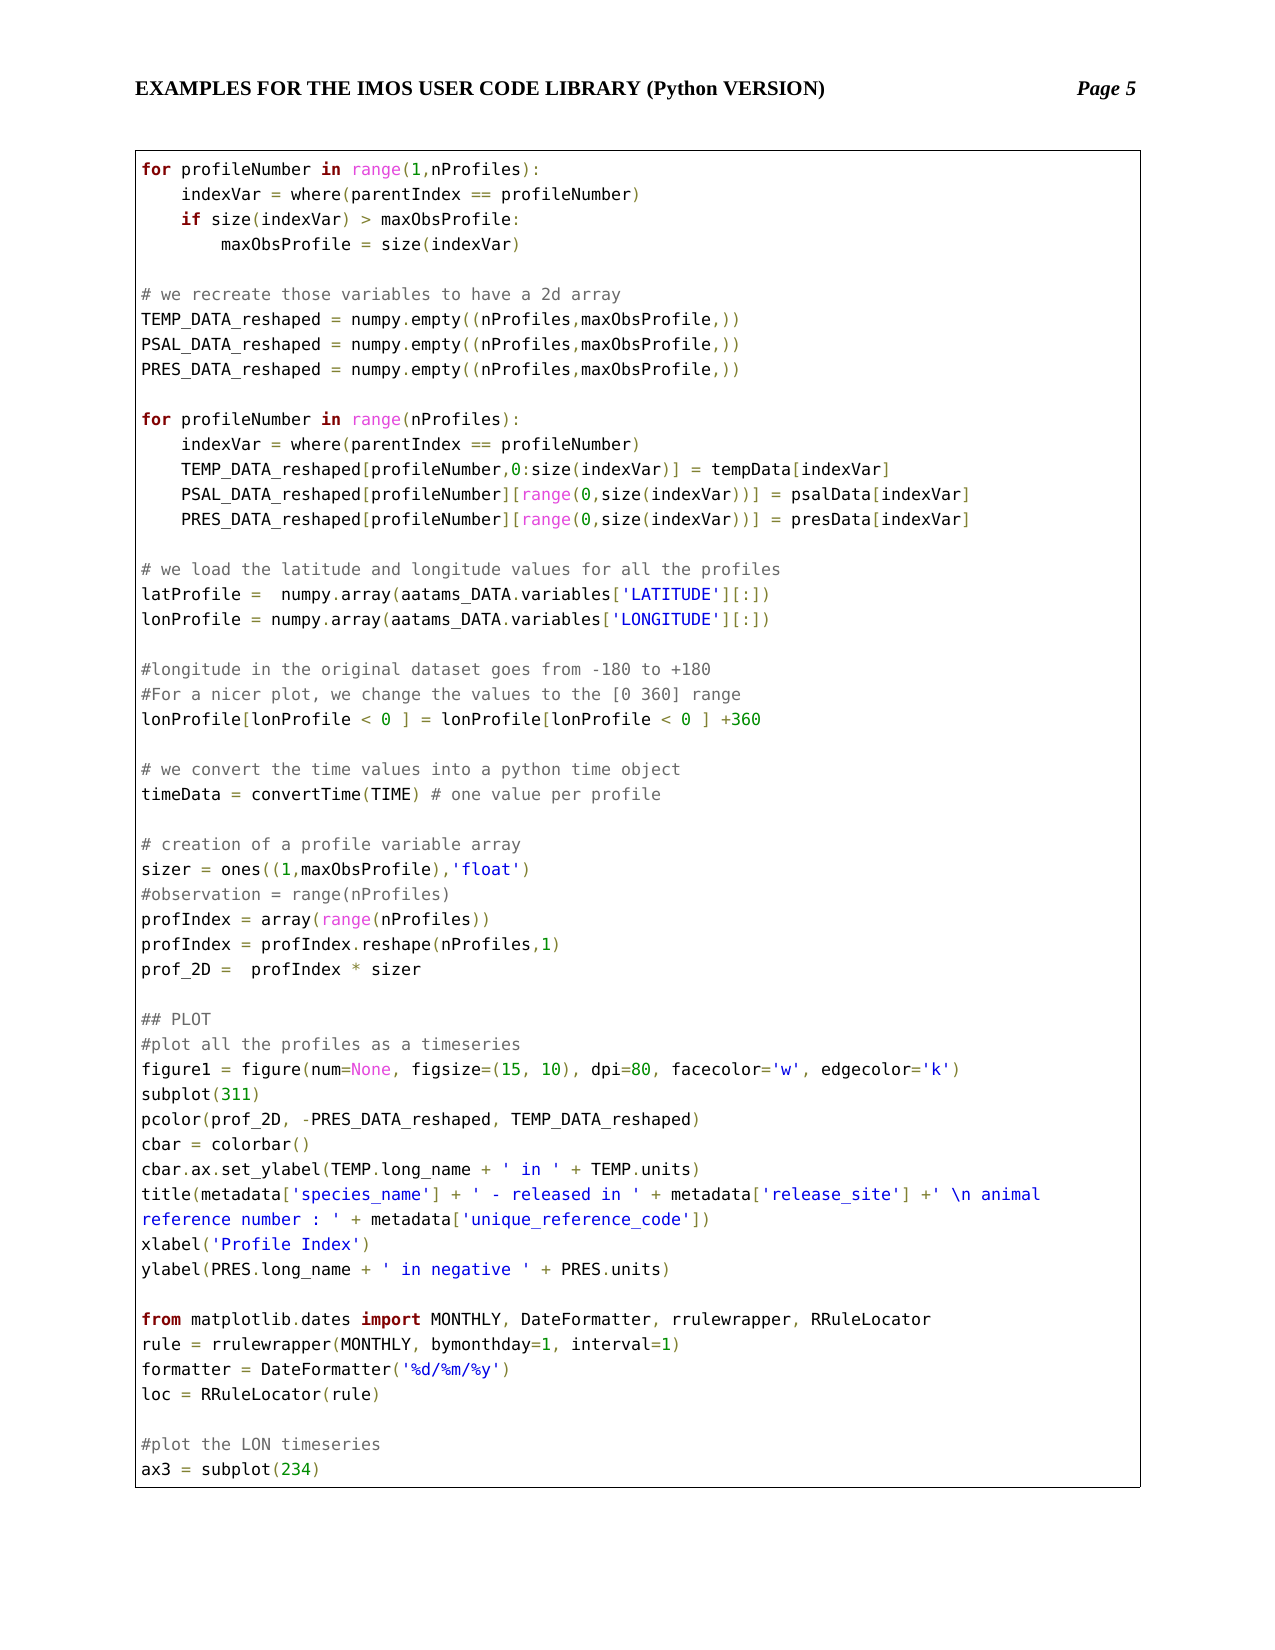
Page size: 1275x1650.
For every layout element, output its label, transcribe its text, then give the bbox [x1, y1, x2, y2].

table_header for profileNumber in range(1,nProfiles): indexVar = where(parentIndex == profileNumber) if size(indexVar) > maxObsProfile: maxObsProfile = size(indexVar) # we recreate those variables to have a 2d array TEMP_DATA_reshaped = numpy.empty((nProfiles,maxObsProfile,)) PSAL_DATA_reshaped = numpy.empty((nProfiles,maxObsProfile,)) PRES_DATA_reshaped = numpy.empty((nProfiles,maxObsProfile,)) for profileNumber in range(nProfiles): indexVar = where(parentIndex == profileNumber) TEMP_DATA_reshaped[profileNumber,0:size(indexVar)] = tempData[indexVar] PSAL_DATA_reshaped[profileNumber][range(0,size(indexVar))] = psalData[indexVar] PRES_DATA_reshaped[profileNumber][range(0,size(indexVar))] = presData[indexVar] # we load the latitude and longitude values for all the profiles latProfile = numpy.array(aatams_DATA.variables['LATITUDE'][:]) lonProfile = numpy.array(aatams_DATA.variables['LONGITUDE'][:]) #longitude in the original dataset goes from -180 to +180 #For a nicer plot, we change the values to the [0 360] range lonProfile[lonProfile < 0 ] = lonProfile[lonProfile < 0 ] +360 # we convert the time values into a python time object timeData = convertTime(TIME) # one value per profile # creation of a profile variable array sizer = ones((1,maxObsProfile),'float') #observation = range(nProfiles) profIndex = array(range(nProfiles)) profIndex = profIndex.reshape(nProfiles,1) prof_2D = profIndex * sizer ## PLOT #plot all the profiles as a timeseries figure1 = figure(num=None, figsize=(15, 10), dpi=80, facecolor='w', edgecolor='k') subplot(311) pcolor(prof_2D, -PRES_DATA_reshaped, TEMP_DATA_reshaped) cbar = colorbar() cbar.ax.set_ylabel(TEMP.long_name + ' in ' + TEMP.units) title(metadata['species_name'] + ' - released in ' + metadata['release_site'] +' \n animal reference number : ' + metadata['unique_reference_code']) xlabel('Profile Index') ylabel(PRES.long_name + ' in negative ' + PRES.units) from matplotlib.dates import MONTHLY, DateFormatter, rrulewrapper, RRuleLocator rule = rrulewrapper(MONTHLY, bymonthday=1, interval=1) formatter = DateFormatter('%d/%m/%y') loc = RRuleLocator(rule) #plot the LON timeseries ax3 = subplot(234) [136, 151, 1140, 1487]
